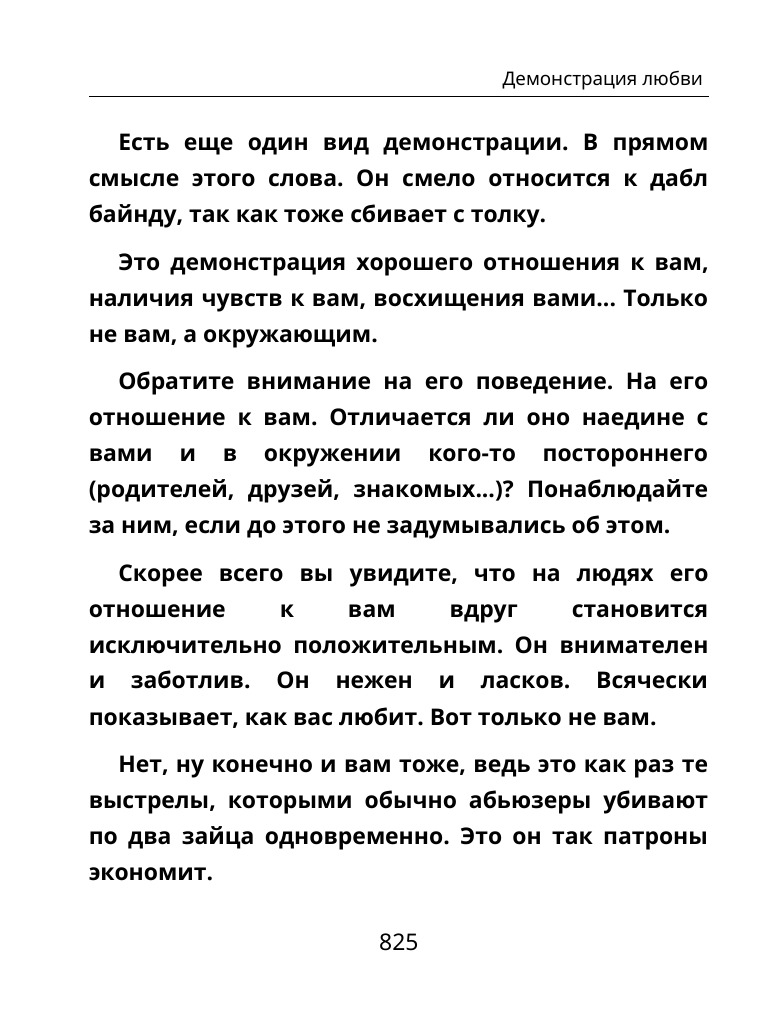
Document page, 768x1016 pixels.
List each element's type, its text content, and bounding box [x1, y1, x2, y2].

text Нет, ну конечно и вам тоже, ведь это как раз те выстрелы, которыми обычно абьюзеры убивают по два зайца одновременно. Это он так патроны экономит. [88, 748, 709, 887]
text Это демонстрация хорошего отношения к вам, наличия чувств к вам, восхищения вами... Только не вам, а окружающим. [88, 246, 709, 349]
text Обратите внимание на его поведение. На его отношение к вам. Отличается ли оно наедине с вами и в окружении кого-то постороннего (родителей, друзей, знакомых...)? Понаблюдайте за ним, если до этого не задумывались об этом. [88, 365, 709, 540]
text Есть еще один вид демонстрации. В прямом смысле этого слова. Он смело относится к дабл байнду, так как тоже сбивает с толку. [88, 126, 709, 229]
text Скорее всего вы увидите, что на людях его отношение к вам вдруг становится исключительно положительным. Он внимателен и заботлив. Он нежен и ласков. Всячески показывает, как вас любит. Вот только не вам. [88, 557, 709, 732]
